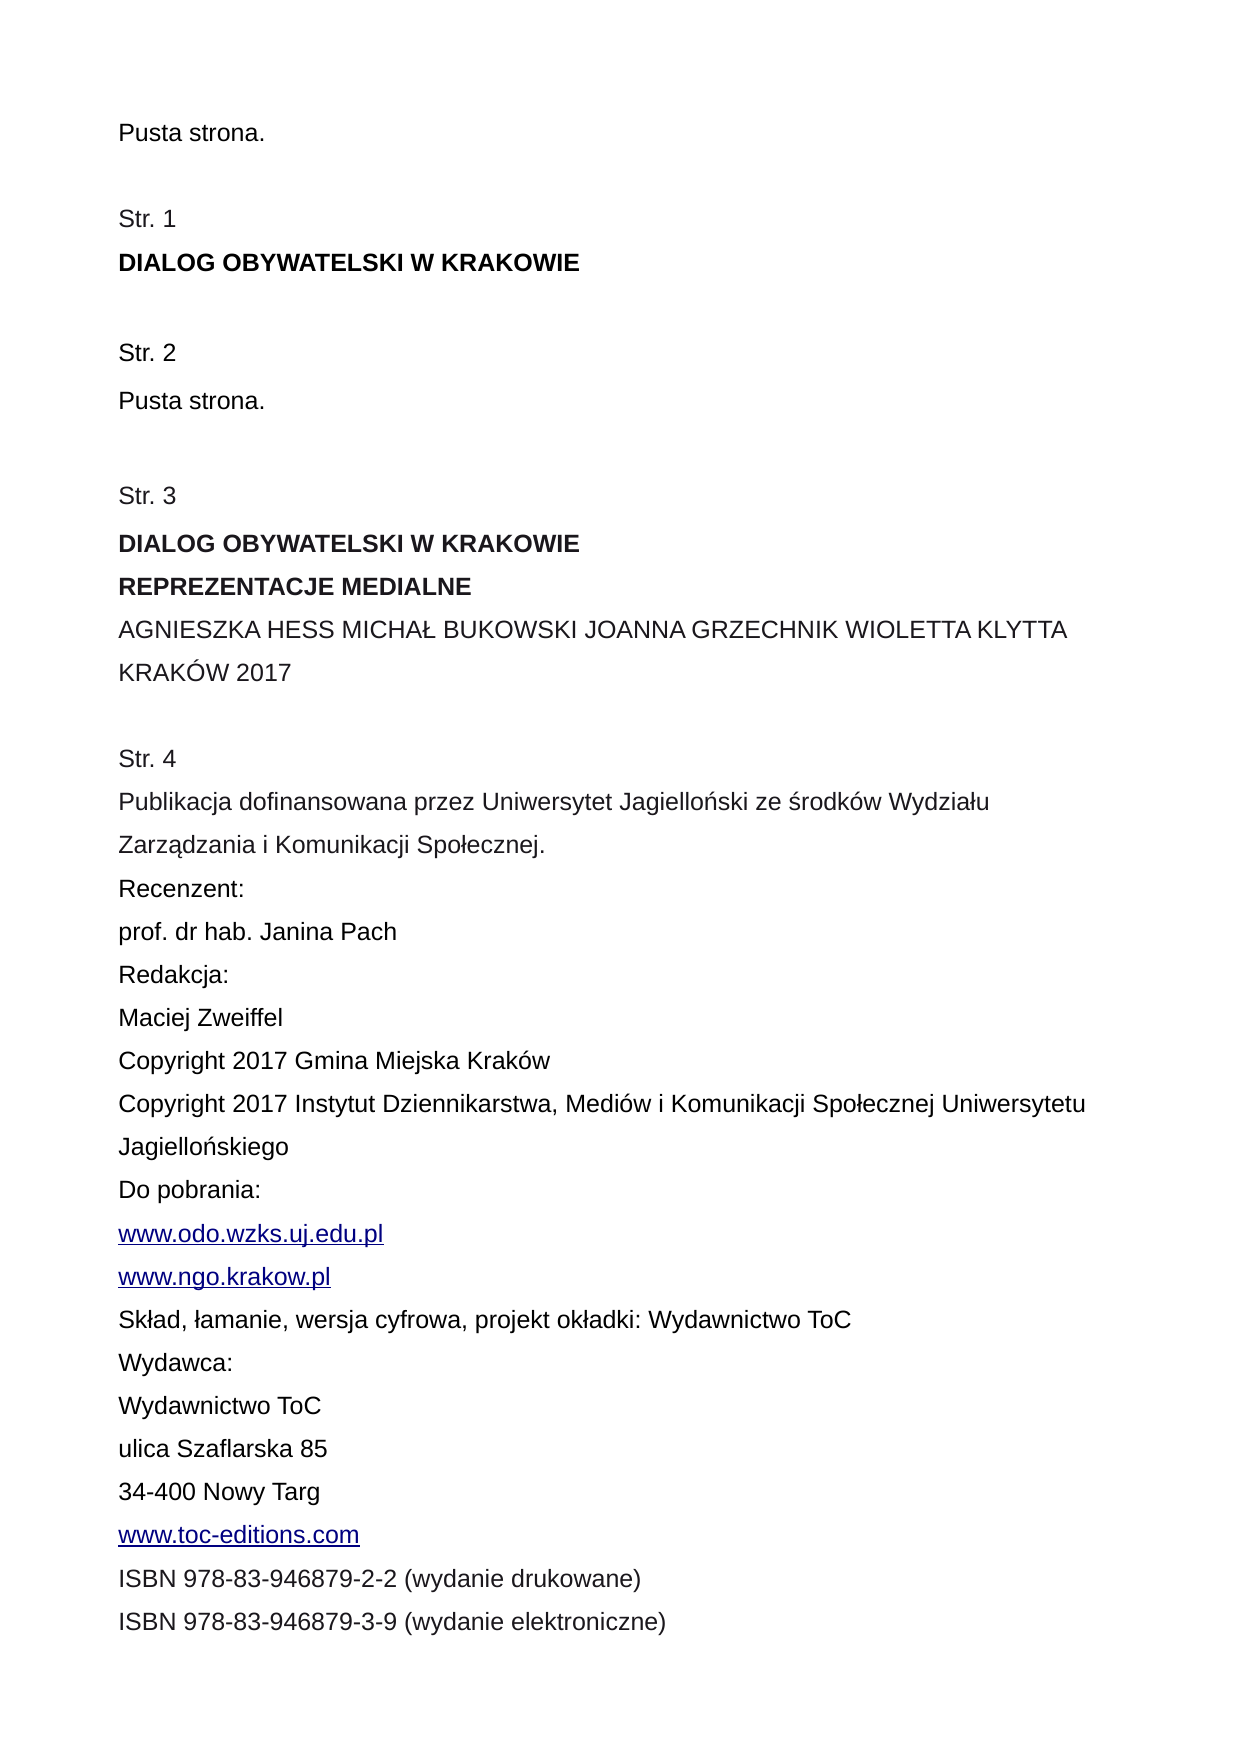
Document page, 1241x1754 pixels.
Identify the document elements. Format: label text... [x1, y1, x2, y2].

text Copyright 2017 Instytut Dziennikarstwa, Mediów i Komunikacji Społecznej Uniwersytetu Jagiellońskiego [118, 1089, 1122, 1161]
text ulica Szaflarska 85 [118, 1434, 1122, 1463]
text Str. 2 [118, 338, 1122, 367]
text Copyright 2017 Gmina Miejska Kraków [118, 1046, 1122, 1075]
text Do pobrania: [118, 1176, 1122, 1204]
text AGNIESZKA HESS MICHAŁ BUKOWSKI JOANNA GRZECHNIK WIOLETTA KLYTTA [118, 615, 1122, 644]
text Recenzent: [118, 874, 1122, 902]
text ISBN 978-83-946879-2-2 (wydanie drukowane) [118, 1564, 1122, 1592]
text www.toc-editions.com [118, 1521, 1122, 1549]
text Maciej Zweiffel [118, 1003, 1122, 1032]
text Str. 3 [118, 481, 1122, 510]
text Pusta strona. [118, 386, 1122, 414]
text Pusta strona. [118, 118, 1122, 147]
text Wydawnictwo ToC [118, 1391, 1122, 1420]
text ISBN 978-83-946879-3-9 (wydanie elektroniczne) [118, 1607, 1122, 1636]
text Skład, łamanie, wersja cyfrowa, projekt okładki: Wydawnictwo ToC [118, 1305, 1122, 1334]
text www.ngo.krakow.pl [118, 1262, 1122, 1291]
subtitle DIALOG OBYWATELSKI W KRAKOWIE [118, 247, 1122, 276]
text Wydawca: [118, 1348, 1122, 1377]
text Redakcja: [118, 960, 1122, 989]
text www.odo.wzks.uj.edu.pl [118, 1219, 1122, 1247]
text 34-400 Nowy Targ [118, 1477, 1122, 1506]
text DIALOG OBYWATELSKI W KRAKOWIE [118, 529, 1122, 557]
text Str. 4 [118, 744, 1122, 773]
text Str. 1 [118, 204, 1122, 233]
text KRAKÓW 2017 [118, 658, 1122, 687]
text Publikacja dofinansowana przez Uniwersytet Jagielloński ze środków Wydziału Zarządzania i Komunikacji Społecznej. [118, 787, 1122, 859]
text prof. dr hab. Janina Pach [118, 917, 1122, 946]
text REPREZENTACJE MEDIALNE [118, 572, 1122, 601]
